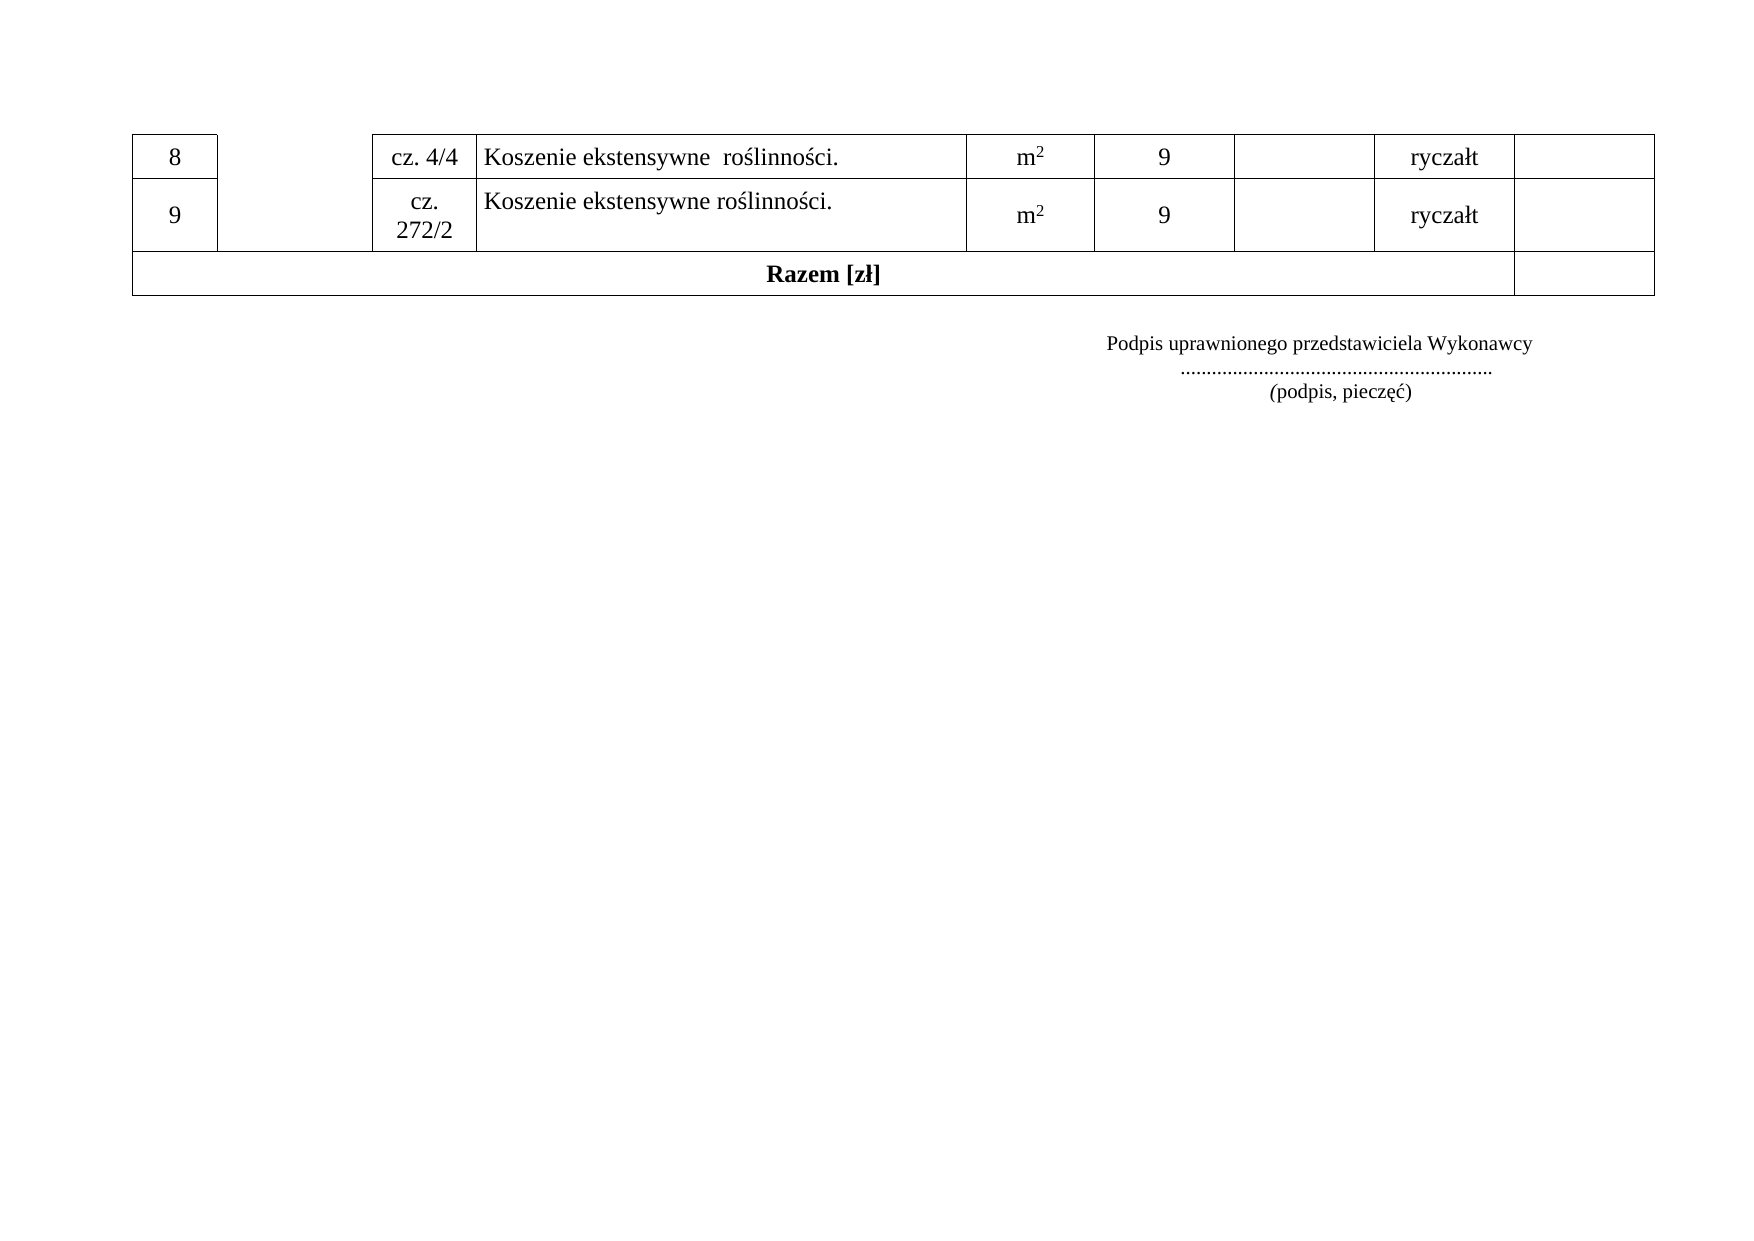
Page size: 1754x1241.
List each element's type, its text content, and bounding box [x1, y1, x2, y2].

table_cell cz. 272/2 [373, 179, 476, 251]
table_cell [1515, 252, 1654, 295]
table_cell [1515, 179, 1654, 251]
table_cell m2 [967, 135, 1094, 178]
table_cell [1235, 179, 1374, 251]
table_cell Koszenie ekstensywne roślinności. [477, 135, 966, 178]
text (podpis, pieczęć) [148, 379, 1754, 403]
table_cell 9 [133, 179, 217, 251]
table_cell [1515, 135, 1654, 178]
text Podpis uprawnionego przedstawiciela Wykonawcy [148, 331, 1679, 354]
table_cell ryczałt [1375, 179, 1514, 251]
table_cell cz. 4/4 [373, 135, 476, 178]
table_cell m2 [967, 179, 1094, 251]
text ............................................................ [148, 354, 1679, 379]
table_cell Koszenie ekstensywne roślinności. [477, 179, 966, 251]
table_cell 9 [1095, 179, 1234, 251]
table_cell [1235, 135, 1374, 178]
table_cell [218, 178, 372, 251]
table_cell ryczałt [1375, 135, 1514, 178]
table_cell 8 [133, 135, 217, 178]
table_cell [218, 134, 372, 178]
table_cell 9 [1095, 135, 1234, 178]
table_cell Razem [zł] [133, 252, 1514, 295]
